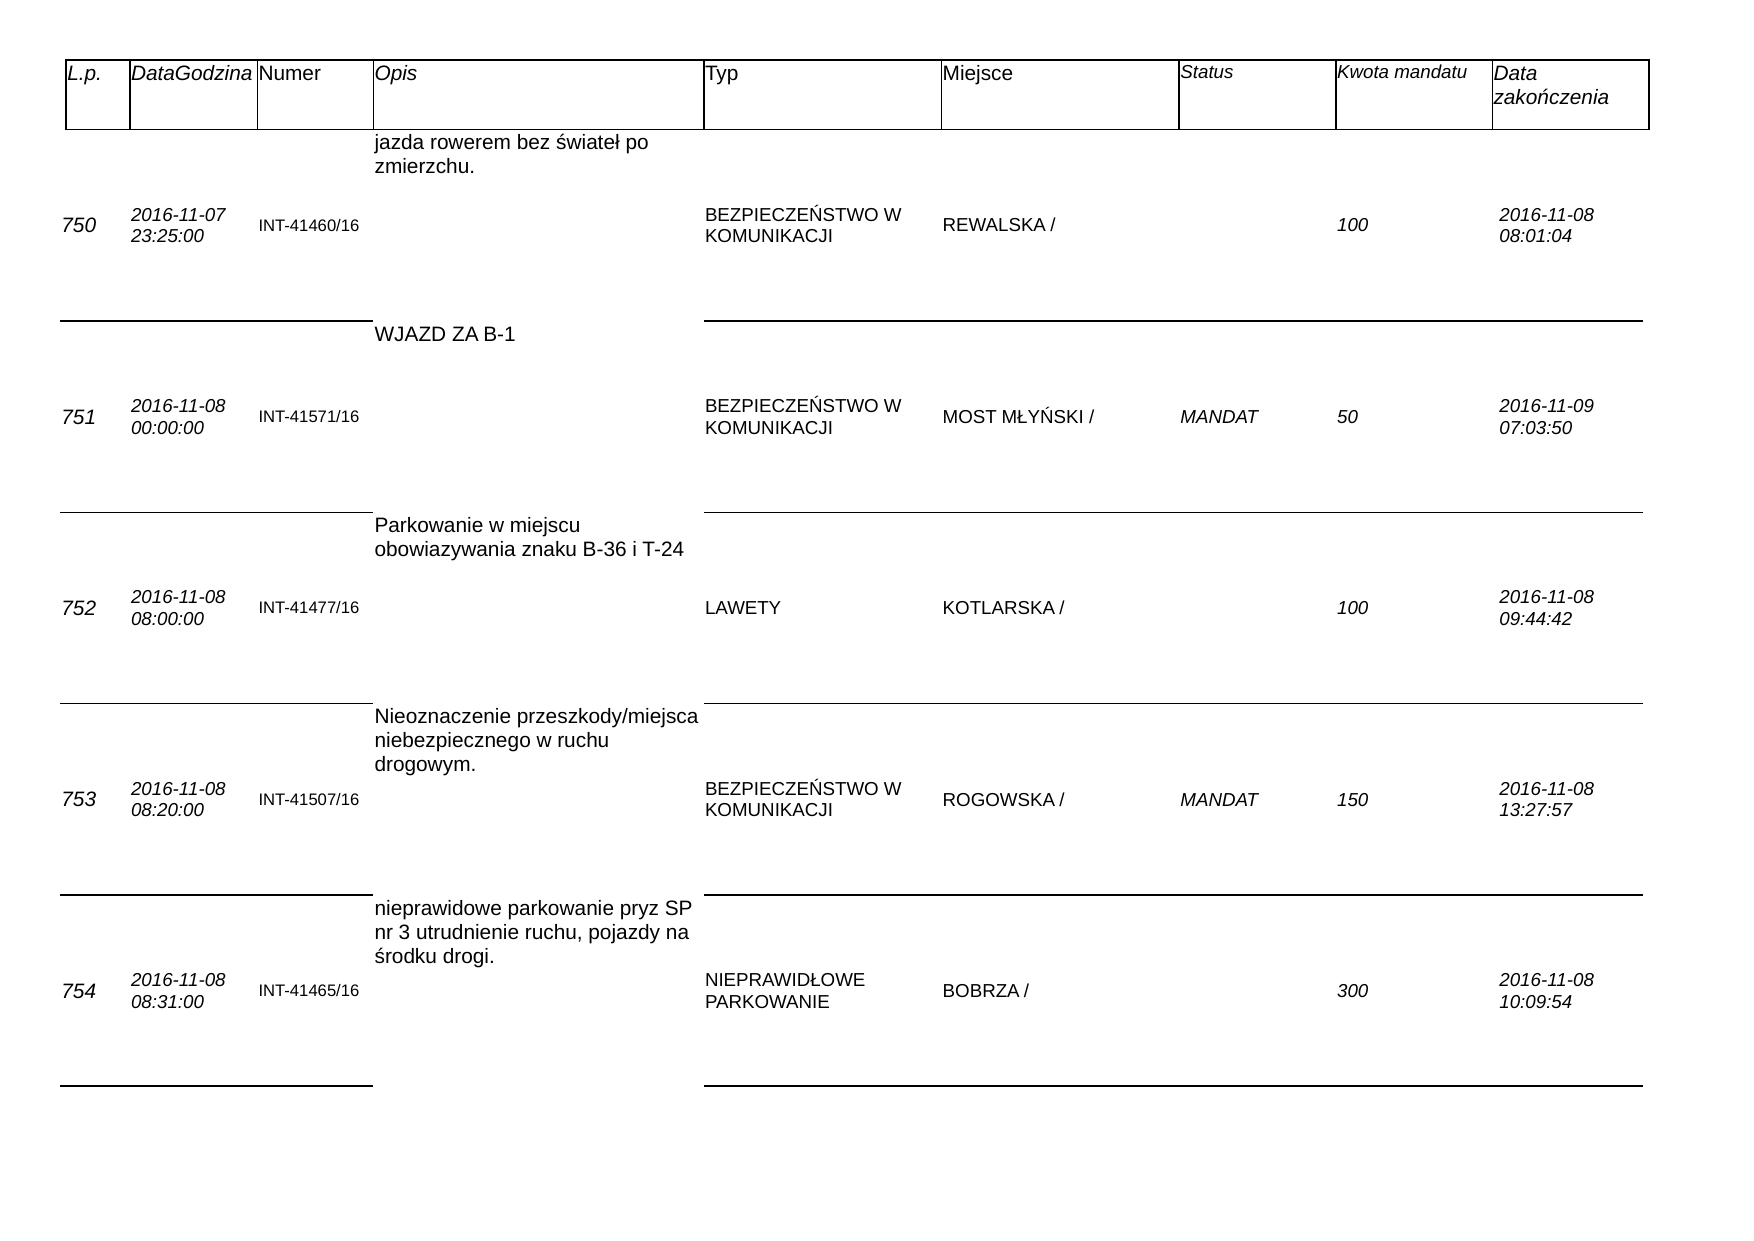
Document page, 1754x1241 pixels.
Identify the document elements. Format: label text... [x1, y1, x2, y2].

table_cell 2016-11-08 08:20:00 [130, 704, 257, 894]
table_header Status [1180, 61, 1335, 129]
table_cell 2016-11-08 00:00:00 [130, 322, 257, 511]
table_cell [1643, 320, 1649, 511]
table_header Typ [705, 61, 941, 129]
table_cell jazda rowerem bez świateł po zmierzchu. [373, 130, 704, 320]
table_cell 750 [60, 129, 130, 320]
table_cell 100 [1336, 513, 1498, 703]
table_cell WJAZD ZA B-1 [373, 320, 704, 511]
table_cell INT-41571/16 [257, 322, 373, 511]
table_cell ROGOWSKA / [941, 704, 1179, 894]
table_cell [1179, 896, 1336, 1085]
table_cell NIEPRAWIDŁOWE PARKOWANIE [704, 896, 941, 1085]
table_cell 100 [1336, 130, 1498, 320]
table_cell Nieoznaczenie przeszkody/miejsca niebezpiecznego w ruchu drogowym. [373, 703, 704, 894]
table_cell 753 [60, 704, 130, 894]
table_cell INT-41465/16 [257, 896, 373, 1085]
table_header Opis [374, 61, 703, 129]
table_header Miejsce [942, 61, 1178, 129]
table_cell 150 [1336, 704, 1498, 894]
table_cell REWALSKA / [941, 130, 1179, 320]
table_cell BEZPIECZEŃSTWO W KOMUNIKACJI [704, 130, 941, 320]
table_cell [1643, 511, 1649, 703]
table_cell BEZPIECZEŃSTWO W KOMUNIKACJI [704, 704, 941, 894]
table_cell [1643, 703, 1649, 894]
table_cell 50 [1336, 322, 1498, 511]
table_cell 2016-11-08 08:01:04 [1498, 130, 1643, 320]
table_cell KOTLARSKA / [941, 513, 1179, 703]
table_header L.p. [67, 61, 129, 129]
table_cell 752 [60, 513, 130, 703]
table_cell [1179, 130, 1336, 320]
table_header Numer [258, 61, 373, 129]
table_cell INT-41460/16 [257, 130, 373, 320]
table_cell [1643, 130, 1649, 320]
table_header DataGodzina [131, 61, 257, 129]
table_header Data zakończenia [1493, 61, 1648, 129]
table_cell BOBRZA / [941, 896, 1179, 1085]
table_cell INT-41477/16 [257, 513, 373, 703]
table_cell 751 [60, 322, 130, 511]
table_cell nieprawidowe parkowanie pryz SP nr 3 utrudnienie ruchu, pojazdy na środku drogi. [373, 894, 704, 1085]
table_cell MANDAT [1179, 704, 1336, 894]
table_cell 2016-11-08 13:27:57 [1498, 704, 1643, 894]
table_cell 2016-11-07 23:25:00 [130, 130, 257, 320]
table_cell INT-41507/16 [257, 704, 373, 894]
table_cell MOST MŁYŃSKI / [941, 322, 1179, 511]
table_cell 2016-11-08 10:09:54 [1498, 896, 1643, 1085]
table_cell 2016-11-08 08:00:00 [130, 513, 257, 703]
table_cell [1179, 513, 1336, 703]
table_cell [1643, 894, 1649, 1085]
table_cell 2016-11-08 08:31:00 [130, 896, 257, 1085]
table_cell Parkowanie w miejscu obowiazywania znaku B-36 i T-24 [373, 511, 704, 703]
table_cell 754 [60, 896, 130, 1085]
table_cell MANDAT [1179, 322, 1336, 511]
table_cell 2016-11-08 09:44:42 [1498, 513, 1643, 703]
table_cell LAWETY [704, 513, 941, 703]
table_cell BEZPIECZEŃSTWO W KOMUNIKACJI [704, 322, 941, 511]
table_cell 300 [1336, 896, 1498, 1085]
table_header [60, 59, 65, 129]
table_cell 2016-11-09 07:03:50 [1498, 322, 1643, 511]
table_header Kwota mandatu [1337, 61, 1492, 129]
